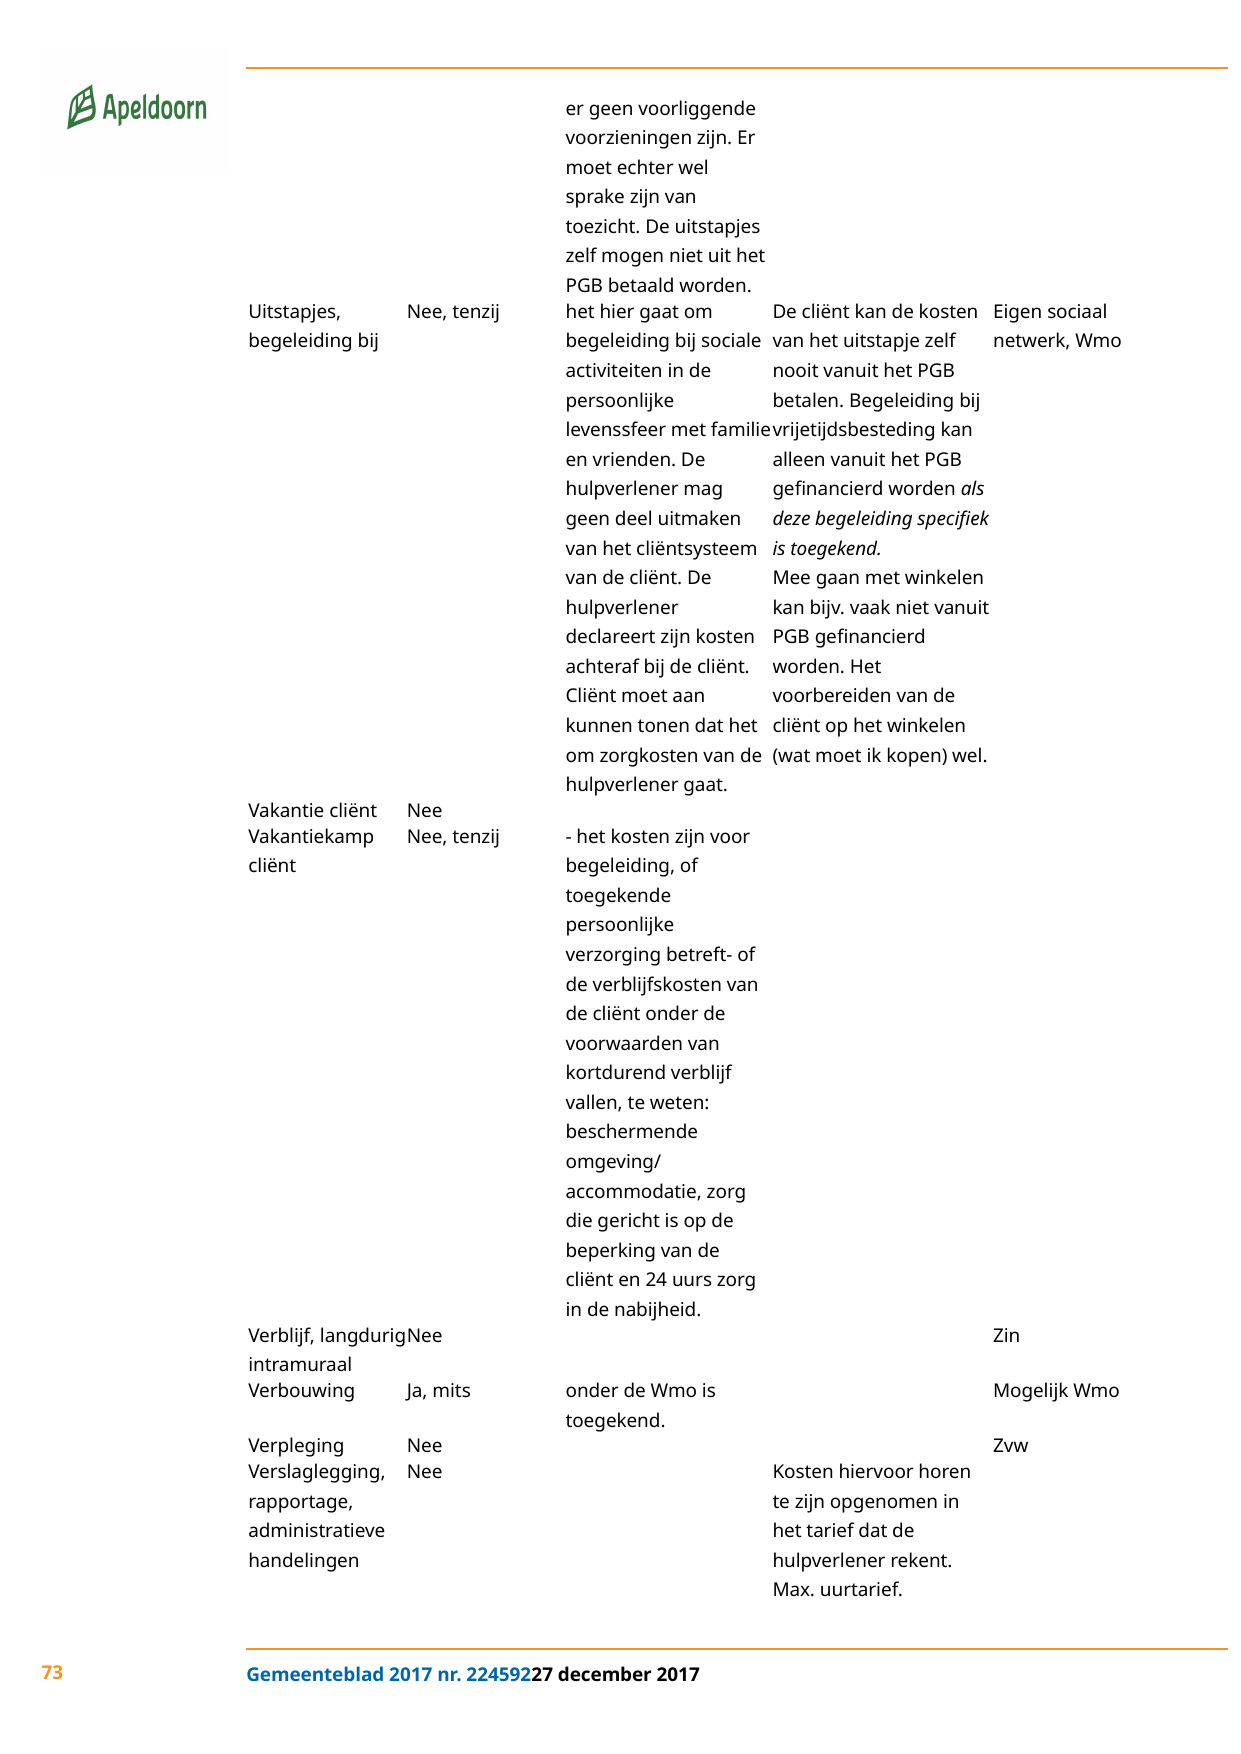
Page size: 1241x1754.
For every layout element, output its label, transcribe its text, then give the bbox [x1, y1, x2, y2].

table_cell Nee, tenzij [407, 298, 565, 797]
table_cell [772, 1377, 993, 1432]
table_cell er geen voorliggende voorzieningen zijn. Er moet echter wel sprake zijn van toezicht. De uitstapjes zelf mogen niet uit het PGB betaald worden. [565, 95, 772, 298]
table_cell het hier gaat om begeleiding bij sociale activiteiten in de persoonlijke levenssfeer met familie en vrienden. De hulpverlener mag geen deel uitmaken van het cliëntsysteem van de cliënt. De hulpverlener declareert zijn kosten achteraf bij de cliënt. Cliënt moet aan kunnen tonen dat het om zorgkosten van de hulpverlener gaat. [565, 298, 772, 797]
table_cell [993, 797, 1152, 823]
table_cell Verblijf, langdurig intramuraal [248, 1322, 407, 1377]
table_cell Nee [407, 1433, 565, 1458]
table_cell Nee [407, 797, 565, 823]
table_cell [248, 95, 407, 298]
table_cell [565, 1322, 772, 1377]
table_cell Vakantie cliënt [248, 797, 407, 823]
table_cell [772, 95, 993, 298]
picture [41, 47, 231, 172]
table_cell [565, 797, 772, 823]
table_cell Zvw [993, 1433, 1152, 1458]
table_cell Eigen sociaal netwerk, Wmo [993, 298, 1152, 797]
table_cell [565, 1433, 772, 1458]
table_cell Vakantiekamp cliënt [248, 823, 407, 1322]
table_cell Kosten hiervoor horen te zijn opgenomen in het tarief dat de hulpverlener rekent. Max. uurtarief. [772, 1458, 993, 1602]
table_cell [993, 95, 1152, 298]
table_cell Verbouwing [248, 1377, 407, 1432]
table_cell Nee, tenzij [407, 823, 565, 1322]
table_cell Nee [407, 1322, 565, 1377]
table_cell [407, 95, 565, 298]
table_cell onder de Wmo is toegekend. [565, 1377, 772, 1432]
table_cell - het kosten zijn voor begeleiding, of toegekende persoonlijke verzorging betreft- of de verblijfskosten van de cliënt onder de voorwaarden van kortdurend verblijf vallen, te weten: beschermende omgeving/ accommodatie, zorg die gericht is op de beperking van de cliënt en 24 uurs zorg in de nabijheid. [565, 823, 772, 1322]
table_cell Zin [993, 1322, 1152, 1377]
table_cell [565, 1458, 772, 1602]
table_cell Uitstapjes, begeleiding bij [248, 298, 407, 797]
table_cell [772, 1433, 993, 1458]
table_cell [993, 823, 1152, 1322]
table_cell [772, 823, 993, 1322]
table_cell [772, 797, 993, 823]
table_cell Verslaglegging, rapportage, administratieve handelingen [248, 1458, 407, 1602]
table_cell Ja, mits [407, 1377, 565, 1432]
table_cell Nee [407, 1458, 565, 1602]
table_cell De cliënt kan de kosten van het uitstapje zelf nooit vanuit het PGB betalen. Begeleiding bij vrijetijdsbesteding kan alleen vanuit het PGB gefinancierd worden als deze begeleiding specifiek is toegekend. Mee gaan met winkelen kan bijv. vaak niet vanuit PGB gefinancierd worden. Het voorbereiden van de cliënt op het winkelen (wat moet ik kopen) wel. [772, 298, 993, 797]
table_cell Mogelijk Wmo [993, 1377, 1152, 1432]
table_cell Verpleging [248, 1433, 407, 1458]
table_cell [993, 1458, 1152, 1602]
table_cell [772, 1322, 993, 1377]
